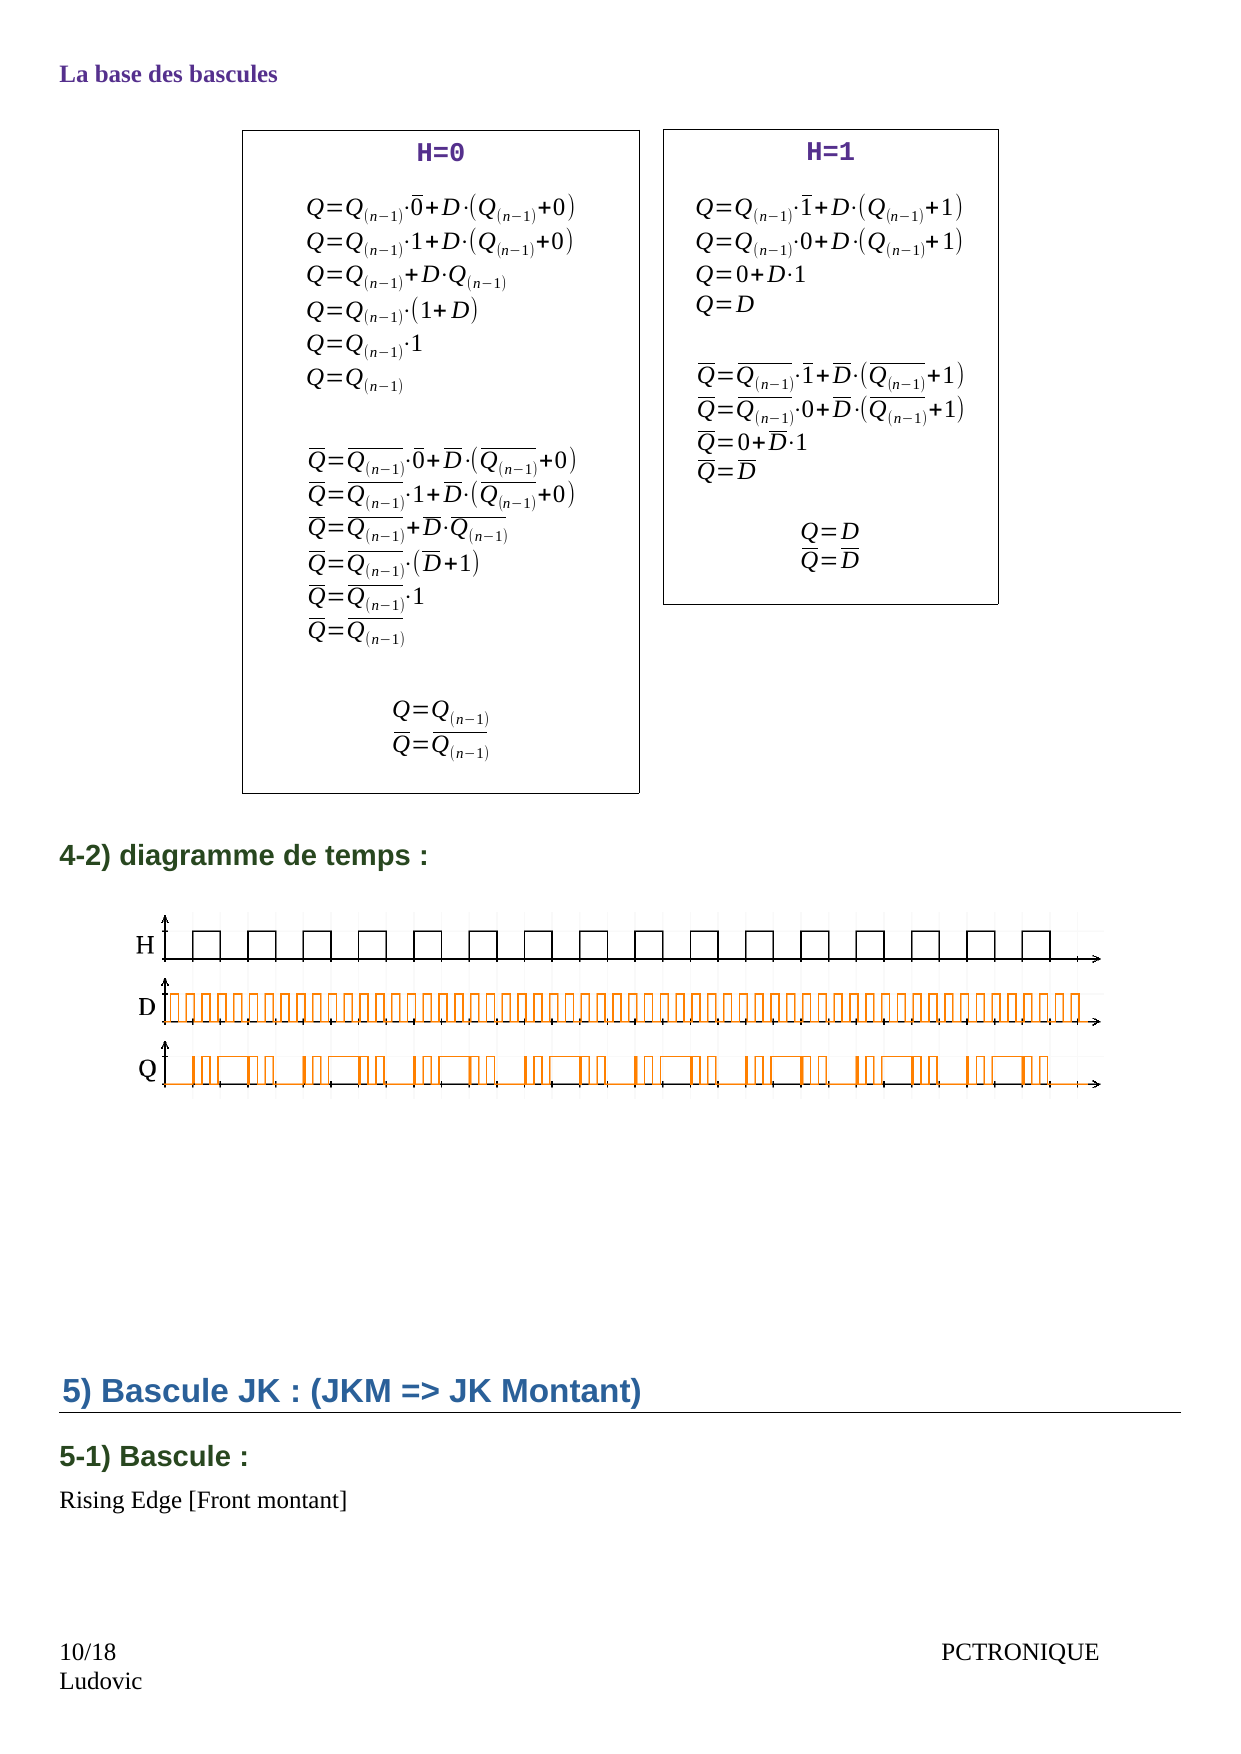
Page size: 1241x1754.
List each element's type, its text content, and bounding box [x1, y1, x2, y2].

subtitle 5-1) Bascule : [59, 1439, 1181, 1473]
picture [118, 884, 1123, 1099]
text H=1 [672, 138, 989, 169]
text H=0 [251, 139, 630, 169]
subtitle 5) Bascule JK : (JKM => JK Montant) [59, 1368, 1181, 1412]
subtitle 4-2) diagramme de temps : [59, 838, 1181, 872]
text Rising Edge [Front montant] [59, 1485, 1181, 1514]
